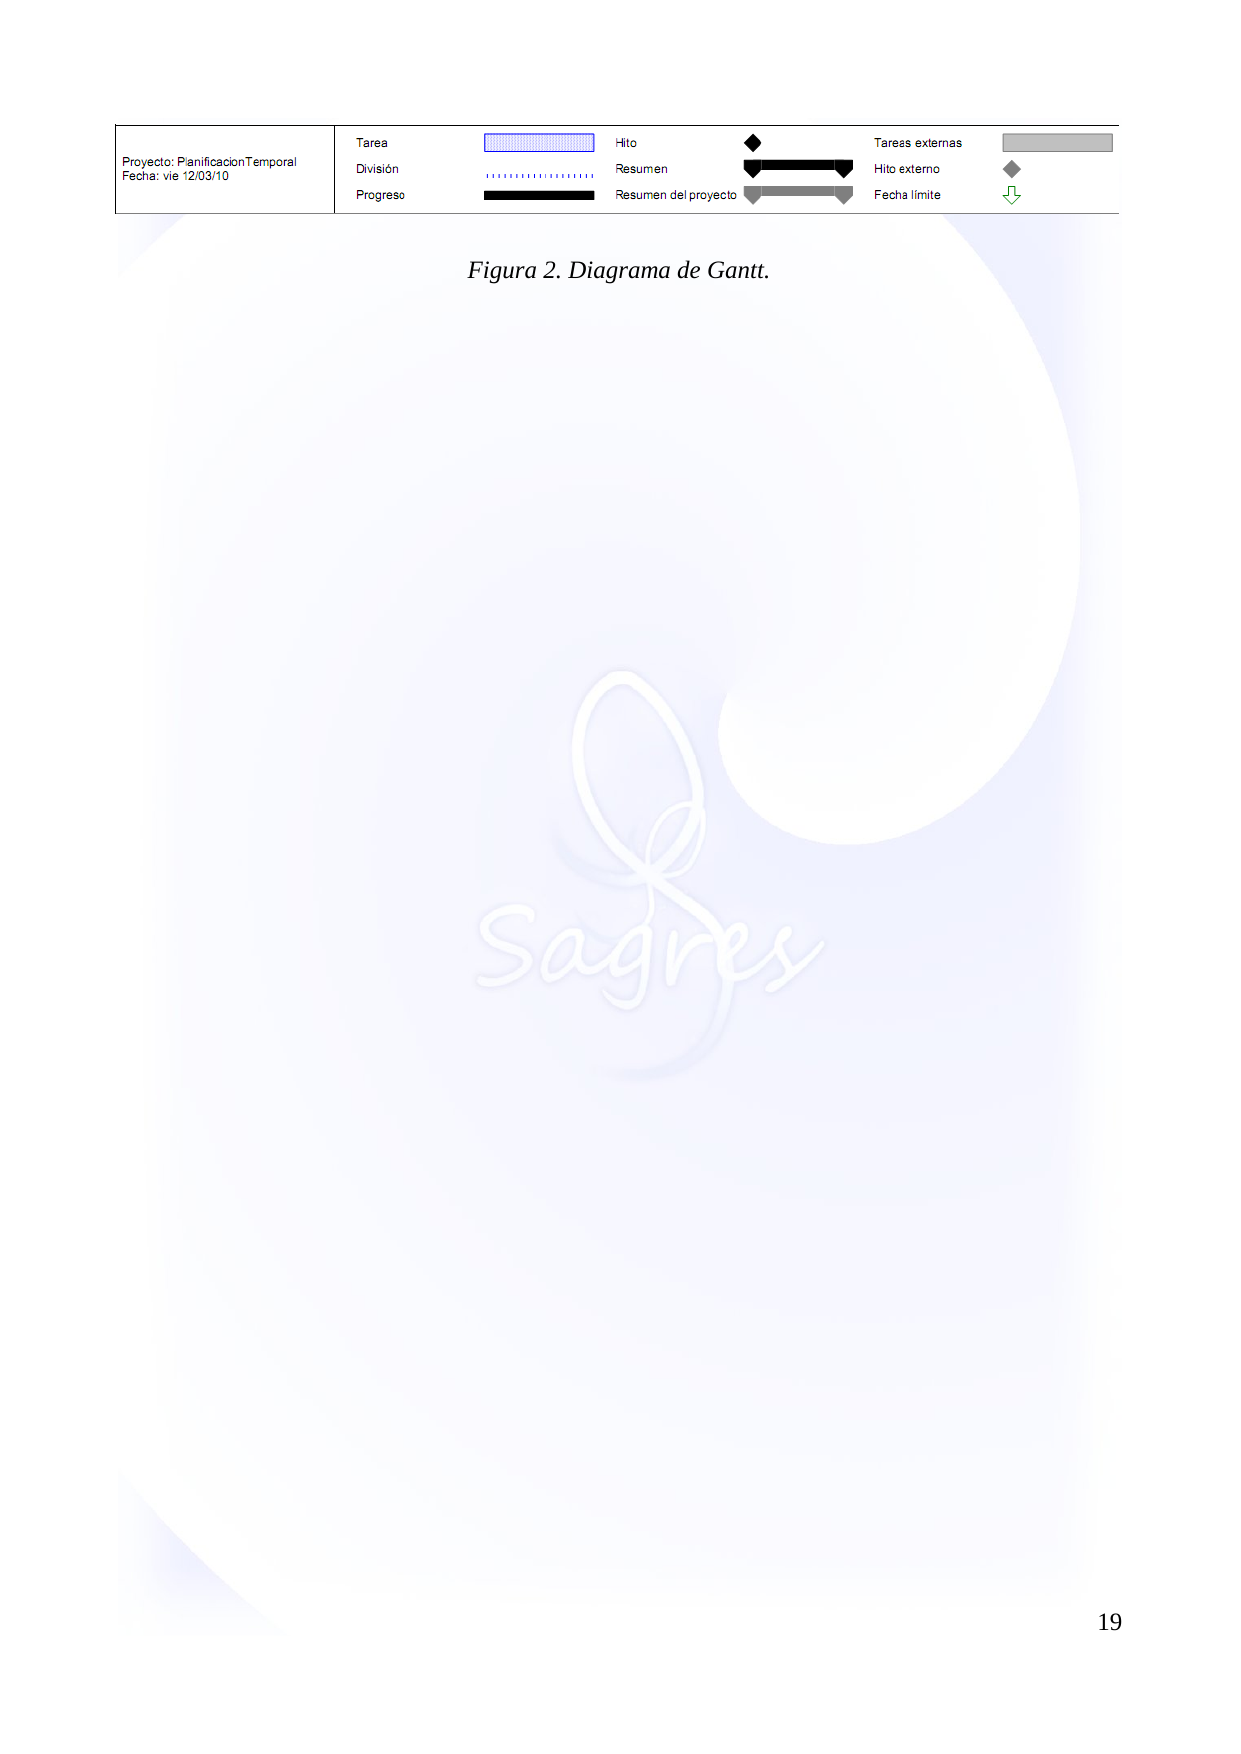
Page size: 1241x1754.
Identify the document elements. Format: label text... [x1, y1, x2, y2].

picture [115, 118, 1122, 255]
picture [118, 284, 1122, 1636]
text Figura 2. Diagrama de Gantt. [118, 255, 1122, 284]
